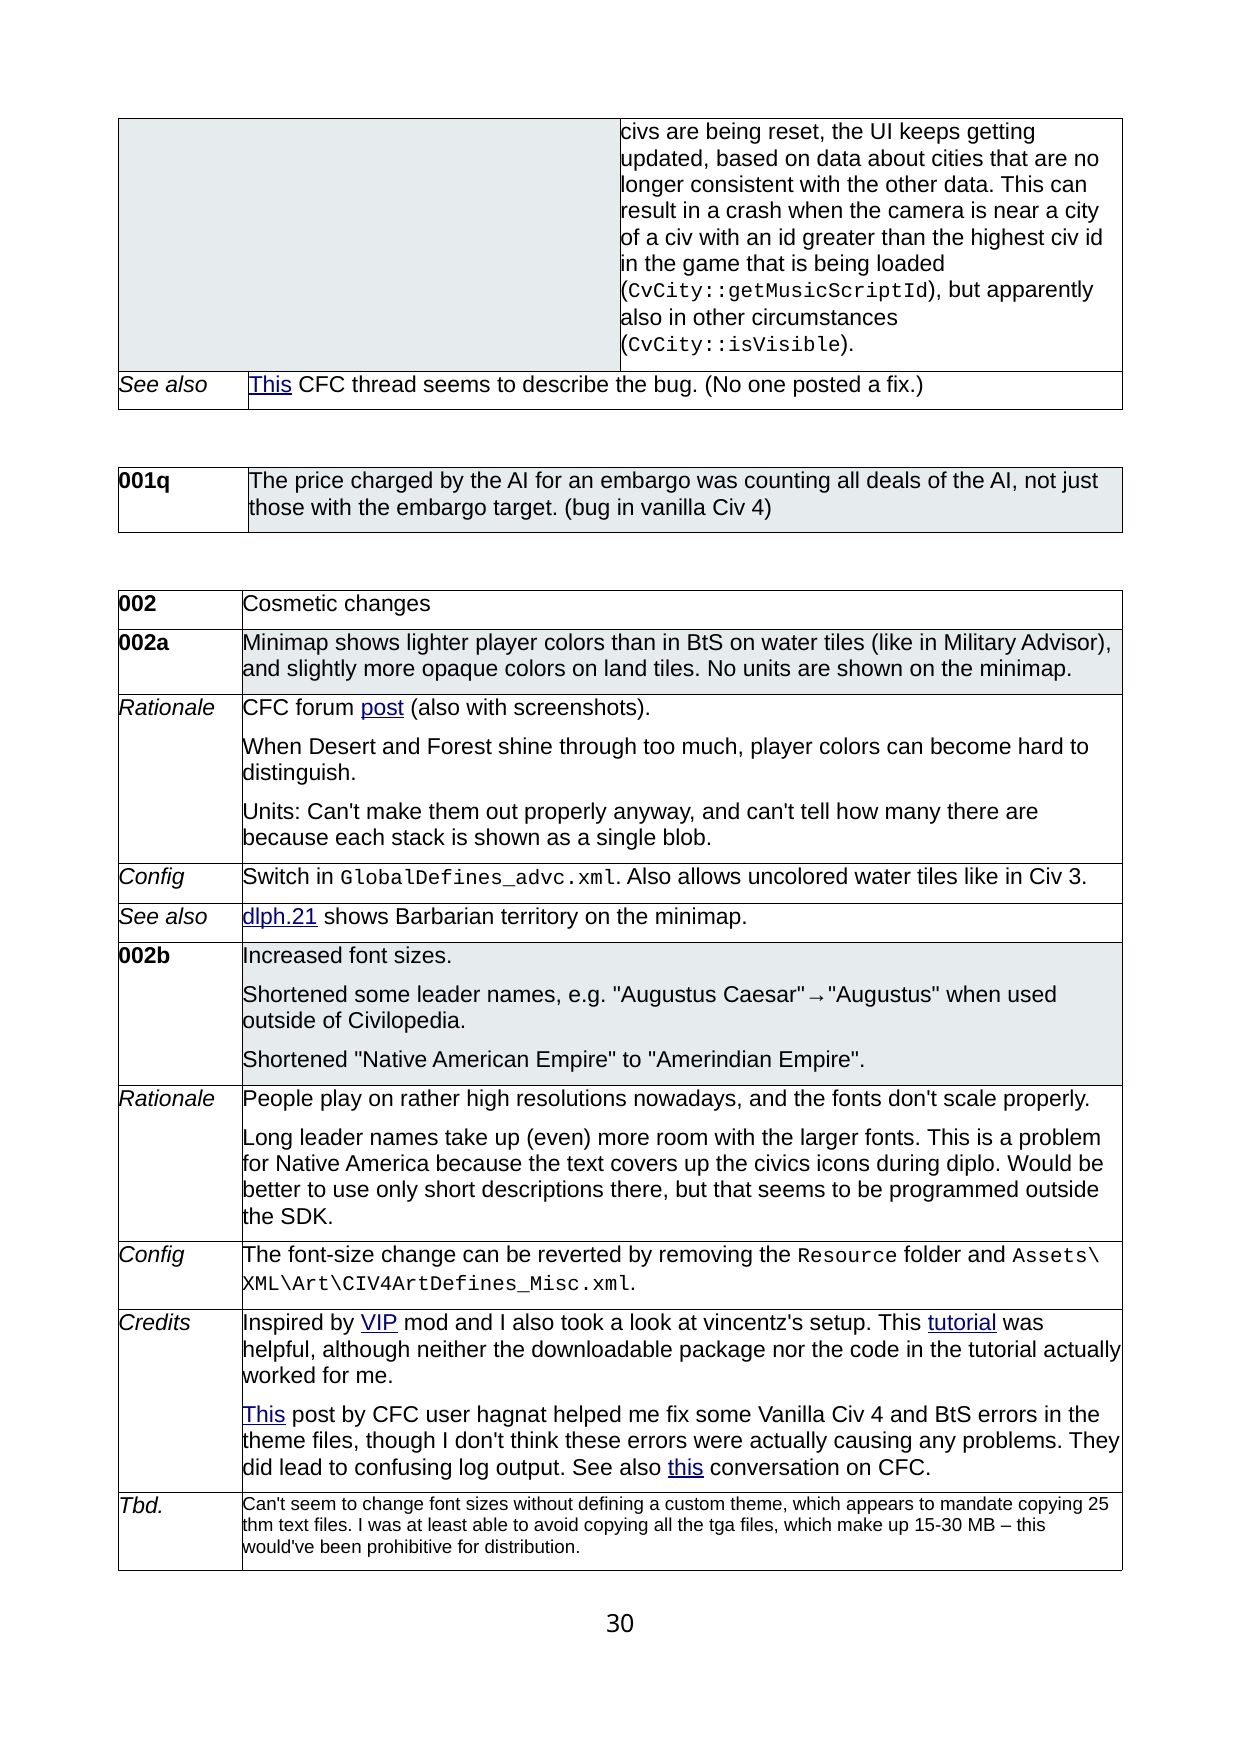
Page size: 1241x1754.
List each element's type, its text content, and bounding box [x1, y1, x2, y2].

table_cell See also [119, 372, 248, 409]
table_cell See also [119, 904, 242, 942]
table_cell CFC forum post (also with screenshots). When Desert and Forest shine through too much, player colors can become hard to distinguish. Units: Can't make them out properly anyway, and can't tell how many there are because each stack is shown as a single blob. [243, 695, 1122, 863]
table_cell [119, 119, 620, 371]
table_header 001q [119, 468, 248, 532]
table_cell civs are being reset, the UI keeps getting updated, based on data about cities that are no longer consistent with the other data. This can result in a crash when the camera is near a city of a civ with an id greater than the highest civ id in the game that is being loaded (CvCity::getMusicScriptId), but apparently also in other circumstances (CvCity::isVisible). [621, 119, 1122, 371]
table_cell This CFC thread seems to describe the bug. (No one posted a fix.) [249, 372, 1122, 409]
table_cell The font-size change can be reverted by removing the Resource folder and Assets\XML\Art\CIV4ArtDefines_Misc.xml. [243, 1242, 1122, 1309]
table_cell Minimap shows lighter player colors than in BtS on water tiles (like in Military Advisor), and slightly more opaque colors on land tiles. No units are shown on the minimap. [243, 630, 1122, 694]
table_cell Tbd. [119, 1493, 242, 1569]
table_cell People play on rather high resolutions nowadays, and the fonts don't scale properly. Long leader names take up (even) more room with the larger fonts. This is a problem for Native America because the text covers up the civics icons during diplo. Would be better to use only short descriptions there, but that seems to be programmed outside the SDK. [243, 1086, 1122, 1241]
table_cell Rationale [119, 695, 242, 863]
table_cell Credits [119, 1310, 242, 1492]
table_cell 002a [119, 630, 242, 694]
table_cell 002b [119, 943, 242, 1085]
table_cell Can't seem to change font sizes without defining a custom theme, which appears to mandate copying 25 thm text files. I was at least able to avoid copying all the tga files, which make up 15-30 MB – this would've been prohibitive for distribution. [243, 1493, 1122, 1569]
table_cell Switch in GlobalDefines_advc.xml. Also allows uncolored water tiles like in Civ 3. [243, 864, 1122, 903]
table_cell Inspired by VIP mod and I also took a look at vincentz's setup. This tutorial was helpful, although neither the downloadable package nor the code in the tutorial actually worked for me. This post by CFC user hagnat helped me fix some Vanilla Civ 4 and BtS errors in the theme files, though I don't think these errors were actually causing any problems. They did lead to confusing log output. See also this conversation on CFC. [243, 1310, 1122, 1492]
table_header 002 [119, 591, 242, 629]
table_cell Config [119, 1242, 242, 1309]
table_cell Rationale [119, 1086, 242, 1241]
table_cell Config [119, 864, 242, 903]
table_cell dlph.21 shows Barbarian territory on the minimap. [243, 904, 1122, 942]
table_header The price charged by the AI for an embargo was counting all deals of the AI, not just those with the embargo target. (bug in vanilla Civ 4) [249, 468, 1122, 532]
table_header Cosmetic changes [243, 591, 1122, 629]
table_cell Increased font sizes. Shortened some leader names, e.g. "Augustus Caesar"→"Augustus" when used outside of Civilopedia. Shortened "Native American Empire" to "Amerindian Empire". [243, 943, 1122, 1085]
